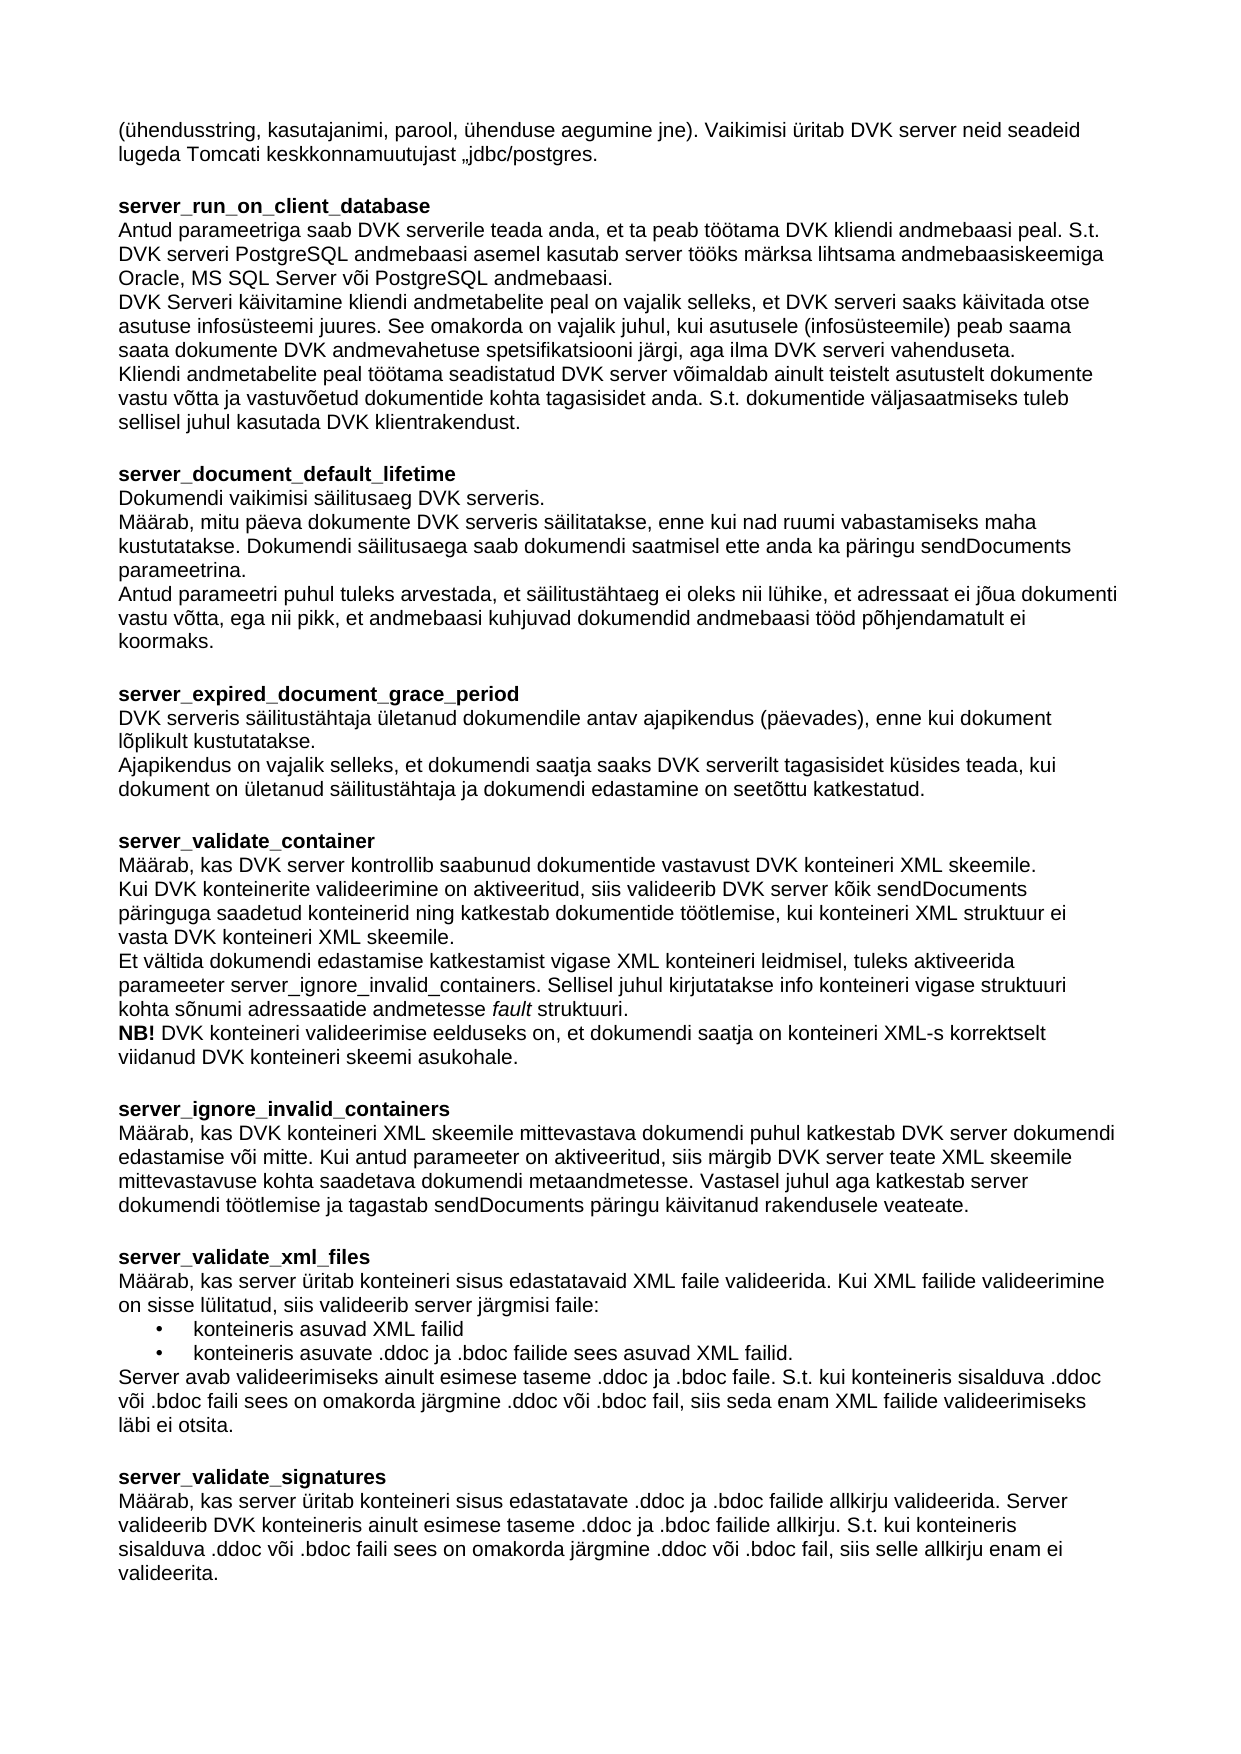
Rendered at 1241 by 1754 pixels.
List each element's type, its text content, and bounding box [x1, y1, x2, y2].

text server_ignore_invalid_containers [118, 1097, 1122, 1121]
text Kliendi andmetabelite peal töötama seadistatud DVK server võimaldab ainult teistelt asutustelt dokumente vastu võtta ja vastuvõetud dokumentide kohta tagasisidet anda. S.t. dokumentide väljasaatmiseks tuleb sellisel juhul kasutada DVK klientrakendust. [118, 362, 1122, 434]
text Antud parameetri puhul tuleks arvestada, et säilitustähtaeg ei oleks nii lühike, et adressaat ei jõua dokumenti vastu võtta, ega nii pikk, et andmebaasi kuhjuvad dokumendid andmebaasi tööd põhjendamatult ei koormaks. [118, 581, 1122, 653]
text Määrab, kas DVK server kontrollib saabunud dokumentide vastavust DVK konteineri XML skeemile. [118, 853, 1122, 877]
text Antud parameetriga saab DVK serverile teada anda, et ta peab töötama DVK kliendi andmebaasi peal. S.t. DVK serveri PostgreSQL andmebaasi asemel kasutab server tööks märksa lihtsama andmebaasiskeemiga Oracle, MS SQL Server või PostgreSQL andmebaasi. [118, 218, 1122, 290]
text (ühendusstring, kasutajanimi, parool, ühenduse aegumine jne). Vaikimisi üritab DVK server neid seadeid lugeda Tomcati keskkonnamuutujast „jdbc/postgres. [118, 118, 1122, 166]
text server_validate_xml_files [118, 1244, 1122, 1268]
text NB! DVK konteineri valideerimise eelduseks on, et dokumendi saatja on konteineri XML-s korrektselt viidanud DVK konteineri skeemi asukohale. [118, 1021, 1122, 1069]
text server_validate_signatures [118, 1464, 1122, 1488]
text Kui DVK konteinerite valideerimine on aktiveeritud, siis valideerib DVK server kõik sendDocuments päringuga saadetud konteinerid ning katkestab dokumentide töötlemise, kui konteineri XML struktuur ei vasta DVK konteineri XML skeemile. [118, 877, 1122, 949]
text Määrab, kas DVK konteineri XML skeemile mittevastava dokumendi puhul katkestab DVK server dokumendi edastamise või mitte. Kui antud parameeter on aktiveeritud, siis märgib DVK server teate XML skeemile mittevastavuse kohta saadetava dokumendi metaandmetesse. Vastasel juhul aga katkestab server dokumendi töötlemise ja tagastab sendDocuments päringu käivitanud rakendusele veateate. [118, 1121, 1122, 1217]
text Määrab, kas server üritab konteineri sisus edastatavaid XML faile valideerida. Kui XML failide valideerimine on sisse lülitatud, siis valideerib server järgmisi faile: [118, 1268, 1122, 1316]
text DVK serveris säilitustähtaja ületanud dokumendile antav ajapikendus (päevades), enne kui dokument lõplikult kustutatakse. [118, 705, 1122, 753]
text server_run_on_client_database [118, 194, 1122, 218]
text Dokumendi vaikimisi säilitusaeg DVK serveris. [118, 486, 1122, 509]
text server_expired_document_grace_period [118, 681, 1122, 705]
text Et vältida dokumendi edastamise katkestamist vigase XML konteineri leidmisel, tuleks aktiveerida parameeter server_ignore_invalid_containers. Sellisel juhul kirjutatakse info konteineri vigase struktuuri kohta sõnumi adressaatide andmetesse fault struktuuri. [118, 949, 1122, 1021]
text server_document_default_lifetime [118, 462, 1122, 486]
list konteineris asuvad XML failid [156, 1316, 1122, 1341]
text DVK Serveri käivitamine kliendi andmetabelite peal on vajalik selleks, et DVK serveri saaks käivitada otse asutuse infosüsteemi juures. See omakorda on vajalik juhul, kui asutusele (infosüsteemile) peab saama saata dokumente DVK andmevahetuse spetsifikatsiooni järgi, aga ilma DVK serveri vahenduseta. [118, 290, 1122, 362]
text Määrab, kas server üritab konteineri sisus edastatavate .ddoc ja .bdoc failide allkirju valideerida. Server valideerib DVK konteineris ainult esimese taseme .ddoc ja .bdoc failide allkirju. S.t. kui konteineris sisalduva .ddoc või .bdoc faili sees on omakorda järgmine .ddoc või .bdoc fail, siis selle allkirju enam ei valideerita. [118, 1488, 1122, 1584]
text Ajapikendus on vajalik selleks, et dokumendi saatja saaks DVK serverilt tagasisidet küsides teada, kui dokument on ületanud säilitustähtaja ja dokumendi edastamine on seetõttu katkestatud. [118, 753, 1122, 801]
list konteineris asuvate .ddoc ja .bdoc failide sees asuvad XML failid. [156, 1341, 1122, 1364]
text Server avab valideerimiseks ainult esimese taseme .ddoc ja .bdoc faile. S.t. kui konteineris sisalduva .ddoc või .bdoc faili sees on omakorda järgmine .ddoc või .bdoc fail, siis seda enam XML failide valideerimiseks läbi ei otsita. [118, 1364, 1122, 1436]
text server_validate_container [118, 829, 1122, 853]
text Määrab, mitu päeva dokumente DVK serveris säilitatakse, enne kui nad ruumi vabastamiseks maha kustutatakse. Dokumendi säilitusaega saab dokumendi saatmisel ette anda ka päringu sendDocuments parameetrina. [118, 509, 1122, 581]
